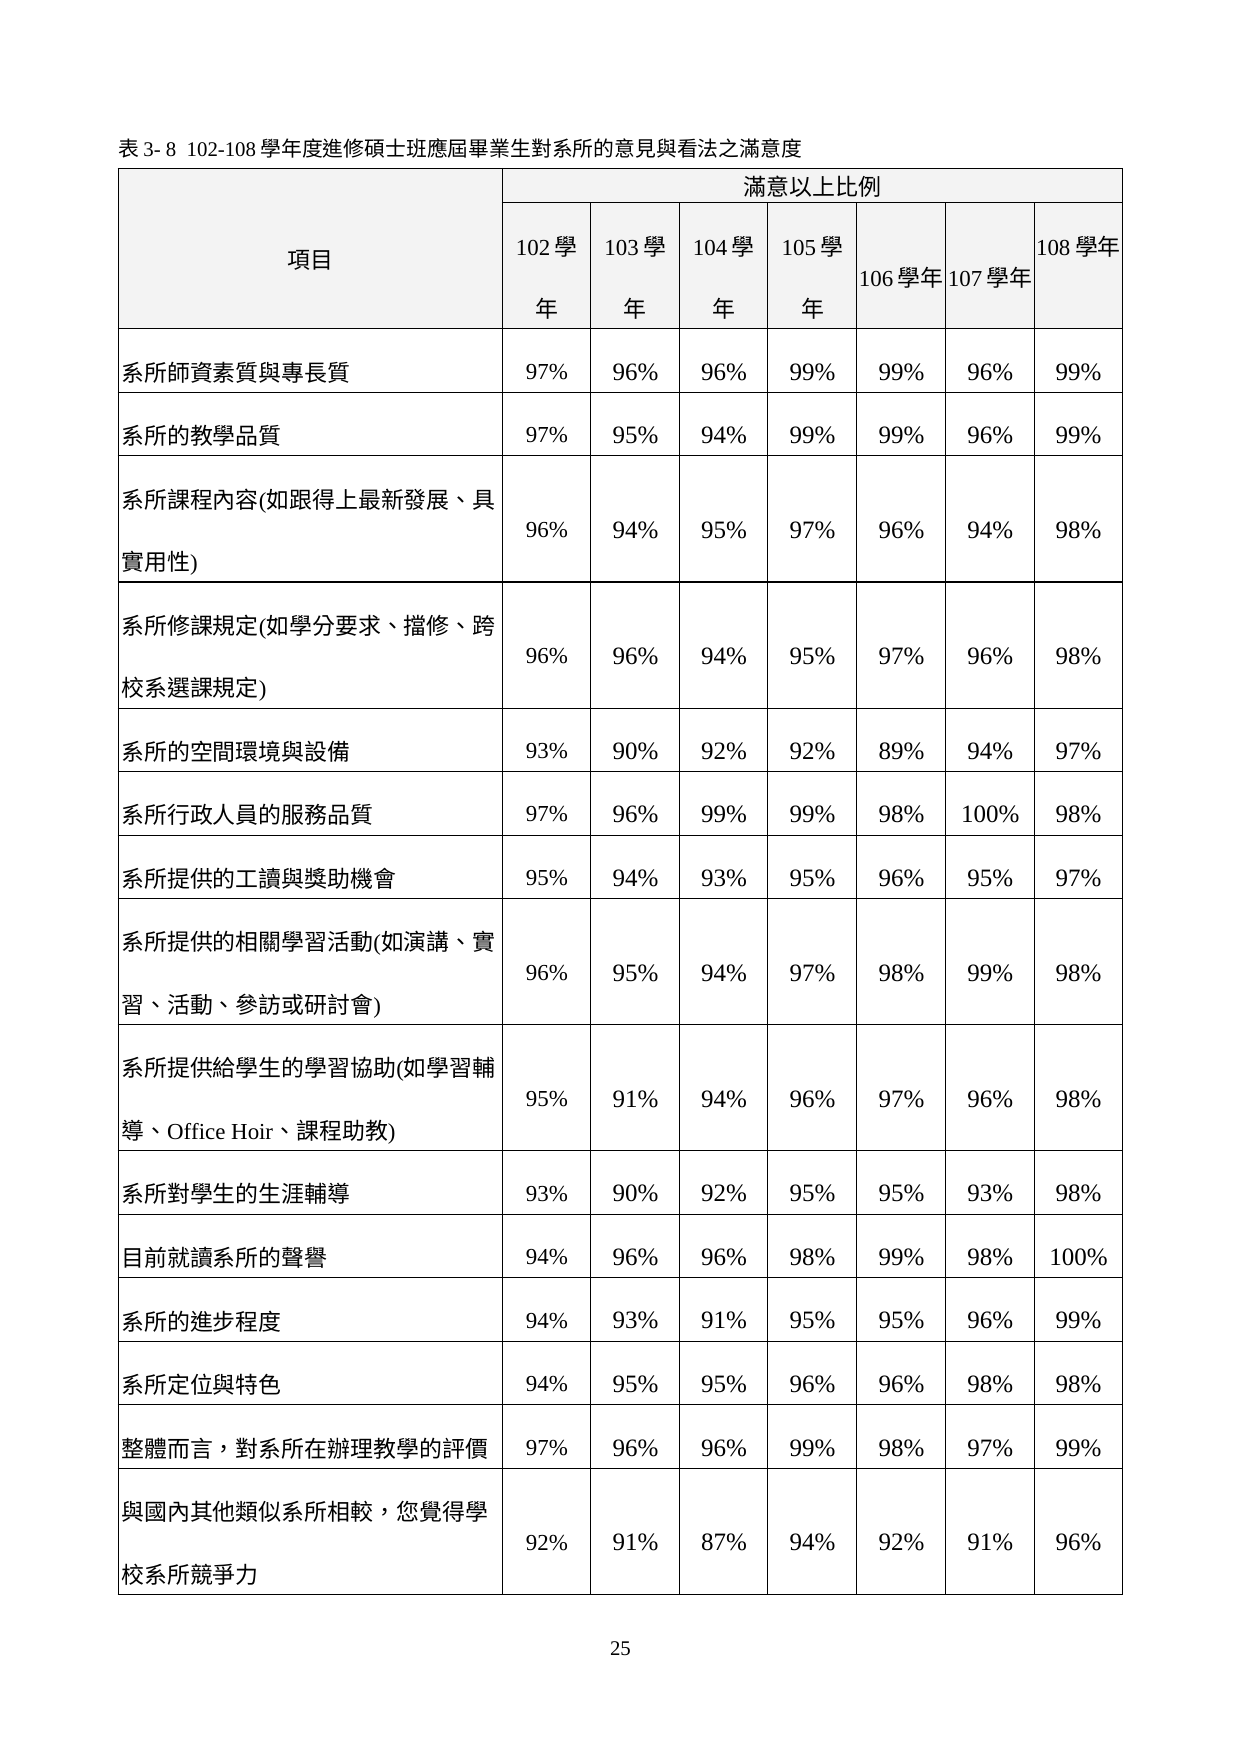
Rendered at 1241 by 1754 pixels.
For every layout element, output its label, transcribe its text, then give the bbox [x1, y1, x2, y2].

table_cell 96% [591, 1405, 679, 1468]
table_cell 94% [680, 393, 767, 455]
table_cell 92% [680, 1151, 767, 1214]
table_cell 94% [680, 583, 767, 707]
table_cell 96% [680, 1405, 767, 1468]
table_cell 系所的空間環境與設備 [119, 709, 502, 771]
table_cell 95% [857, 1151, 945, 1214]
table_cell 96% [946, 329, 1034, 392]
table_cell 94% [946, 709, 1034, 771]
table_cell 93% [503, 1151, 590, 1214]
table_cell 99% [768, 1405, 856, 1468]
table_cell 系所的教學品質 [119, 393, 502, 455]
table_cell 96% [591, 1215, 679, 1277]
table_cell 97% [503, 1405, 590, 1468]
table_cell 94% [503, 1215, 590, 1277]
table_cell 96% [946, 1278, 1034, 1341]
table_cell 106學年 [857, 203, 945, 328]
table_cell 95% [768, 1151, 856, 1214]
table_header 滿意以上比例 [503, 169, 1122, 202]
table_cell 系所提供給學生的學習協助(如學習輔導、Office Hoir、課程助教) [119, 1025, 502, 1150]
table_cell 98% [946, 1342, 1034, 1404]
table_cell 91% [591, 1469, 679, 1594]
table_cell 95% [768, 1278, 856, 1341]
table_cell 與國內其他類似系所相較，您覺得學校系所競爭力 [119, 1469, 502, 1594]
table_cell 94% [591, 456, 679, 581]
table_cell 整體而言，對系所在辦理教學的評價 [119, 1405, 502, 1468]
table_cell 96% [946, 583, 1034, 707]
table_cell 91% [946, 1469, 1034, 1594]
table_cell 98% [1035, 456, 1122, 581]
table_cell 96% [591, 583, 679, 707]
table_cell 98% [857, 772, 945, 834]
table_cell 99% [1035, 393, 1122, 455]
table_cell 96% [768, 1025, 856, 1150]
table_cell 95% [857, 1278, 945, 1341]
table_cell 98% [1035, 772, 1122, 834]
table_cell 98% [1035, 899, 1122, 1024]
table_cell 95% [503, 836, 590, 898]
table_cell 94% [503, 1342, 590, 1404]
table_cell 95% [591, 1342, 679, 1404]
table_cell 100% [1035, 1215, 1122, 1277]
table_cell 102學年 [503, 203, 590, 328]
table_cell 95% [591, 899, 679, 1024]
table_cell 90% [591, 1151, 679, 1214]
table_cell 108學年 [1035, 203, 1122, 328]
table_cell 96% [857, 836, 945, 898]
table_cell 99% [1035, 329, 1122, 392]
table_cell 99% [857, 329, 945, 392]
table_cell 99% [1035, 1278, 1122, 1341]
table_cell 93% [680, 836, 767, 898]
table_cell 99% [768, 393, 856, 455]
table_cell 99% [768, 772, 856, 834]
table_cell 98% [1035, 1342, 1122, 1404]
table_cell 99% [857, 393, 945, 455]
table_cell 98% [857, 899, 945, 1024]
table_cell 系所課程內容(如跟得上最新發展、具實用性) [119, 456, 502, 581]
table_cell 107學年 [946, 203, 1034, 328]
table_cell 系所對學生的生涯輔導 [119, 1151, 502, 1214]
table_cell 93% [946, 1151, 1034, 1214]
table_cell 95% [680, 1342, 767, 1404]
table_cell 98% [857, 1405, 945, 1468]
table_cell 97% [503, 393, 590, 455]
table_cell 系所提供的工讀與獎助機會 [119, 836, 502, 898]
table_cell 96% [503, 583, 590, 707]
table_cell 92% [503, 1469, 590, 1594]
table_cell 94% [503, 1278, 590, 1341]
table_cell 97% [946, 1405, 1034, 1468]
table_cell 96% [680, 329, 767, 392]
table_cell 99% [680, 772, 767, 834]
table_cell 97% [503, 772, 590, 834]
table_cell 系所行政人員的服務品質 [119, 772, 502, 834]
table_cell 95% [591, 393, 679, 455]
table_cell 99% [768, 329, 856, 392]
table_cell 系所師資素質與專長質 [119, 329, 502, 392]
table_cell 90% [591, 709, 679, 771]
table_cell 91% [680, 1278, 767, 1341]
table_cell 100% [946, 772, 1034, 834]
table_cell 97% [857, 583, 945, 707]
table_cell 96% [503, 899, 590, 1024]
table_cell 96% [591, 772, 679, 834]
table_cell 96% [857, 456, 945, 581]
table_cell 97% [1035, 709, 1122, 771]
table_cell 98% [1035, 583, 1122, 707]
text 表3- 8 102-108學年度進修碩士班應屆畢業生對系所的意見與看法之滿意度 [118, 105, 1122, 168]
table_header 項目 [119, 169, 502, 328]
table_cell 91% [591, 1025, 679, 1150]
table_cell 99% [946, 899, 1034, 1024]
table_cell 87% [680, 1469, 767, 1594]
table_cell 92% [857, 1469, 945, 1594]
table_cell 95% [768, 583, 856, 707]
table_cell 97% [1035, 836, 1122, 898]
table_cell 94% [591, 836, 679, 898]
table_cell 97% [503, 329, 590, 392]
table_cell 98% [768, 1215, 856, 1277]
table_cell 96% [946, 393, 1034, 455]
table_cell 103學年 [591, 203, 679, 328]
table_cell 97% [768, 899, 856, 1024]
table_cell 105學年 [768, 203, 856, 328]
table_cell 93% [591, 1278, 679, 1341]
table_cell 95% [503, 1025, 590, 1150]
table_cell 系所提供的相關學習活動(如演講、實習、活動、參訪或研討會) [119, 899, 502, 1024]
table_cell 104學年 [680, 203, 767, 328]
table_cell 97% [768, 456, 856, 581]
table_cell 系所修課規定(如學分要求、擋修、跨校系選課規定) [119, 583, 502, 707]
table_cell 96% [1035, 1469, 1122, 1594]
table_cell 97% [857, 1025, 945, 1150]
table_cell 98% [1035, 1151, 1122, 1214]
table_cell 89% [857, 709, 945, 771]
table_cell 99% [1035, 1405, 1122, 1468]
table_cell 96% [768, 1342, 856, 1404]
table_cell 96% [680, 1215, 767, 1277]
table_cell 系所的進步程度 [119, 1278, 502, 1341]
table_cell 96% [946, 1025, 1034, 1150]
table_cell 96% [857, 1342, 945, 1404]
table_cell 95% [680, 456, 767, 581]
table_cell 92% [680, 709, 767, 771]
table_cell 94% [768, 1469, 856, 1594]
table_cell 92% [768, 709, 856, 771]
table_cell 94% [946, 456, 1034, 581]
table_cell 99% [857, 1215, 945, 1277]
table_cell 目前就讀系所的聲譽 [119, 1215, 502, 1277]
table_cell 98% [946, 1215, 1034, 1277]
table_cell 94% [680, 1025, 767, 1150]
table_cell 96% [503, 456, 590, 581]
table_cell 93% [503, 709, 590, 771]
table_cell 95% [768, 836, 856, 898]
table_cell 95% [946, 836, 1034, 898]
table_cell 96% [591, 329, 679, 392]
table_cell 系所定位與特色 [119, 1342, 502, 1404]
table_cell 98% [1035, 1025, 1122, 1150]
table_cell 94% [680, 899, 767, 1024]
